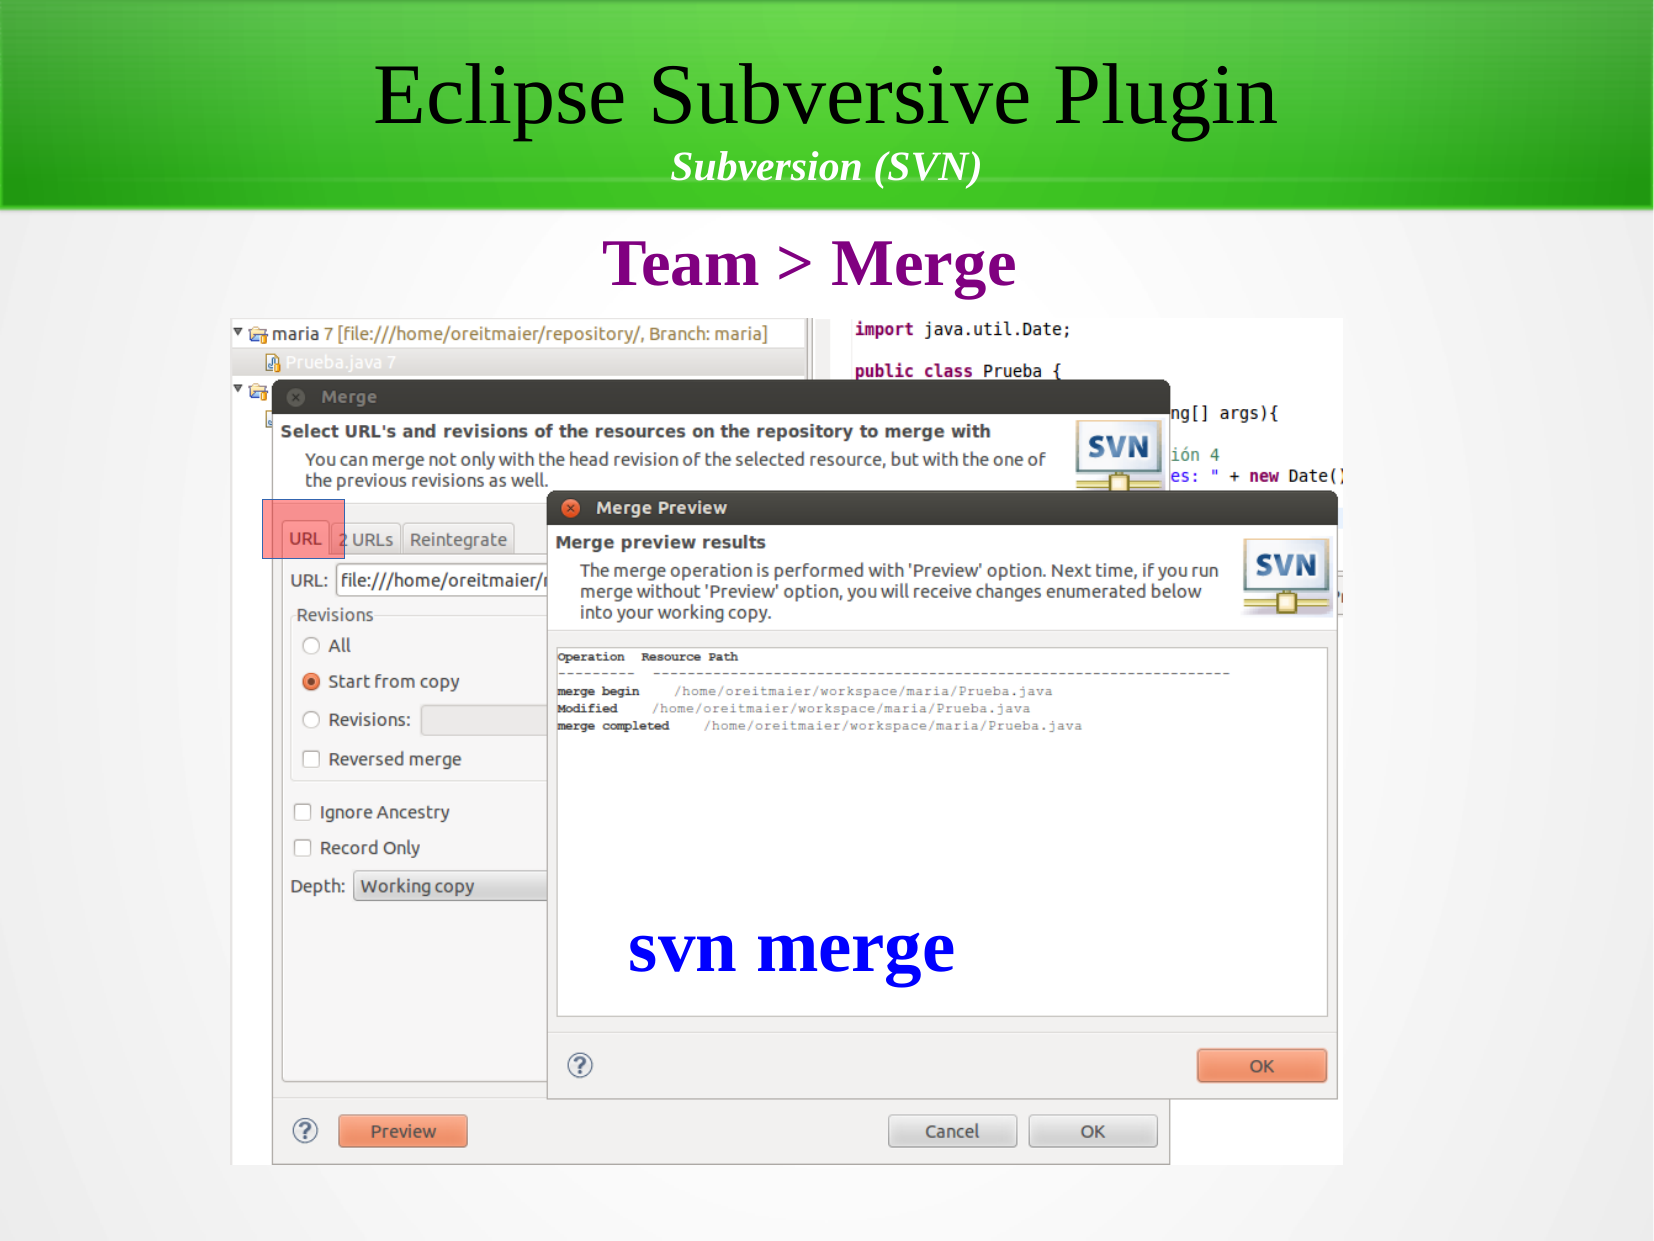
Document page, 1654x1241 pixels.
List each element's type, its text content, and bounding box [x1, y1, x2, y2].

text_box Team > Merge [132, 218, 1489, 308]
title Eclipse Subversive Plugin Subversion (SVN) [82, 46, 1571, 190]
picture [0, 0, 1654, 1241]
text_box [262, 499, 345, 559]
text_box svn merge [614, 897, 971, 996]
